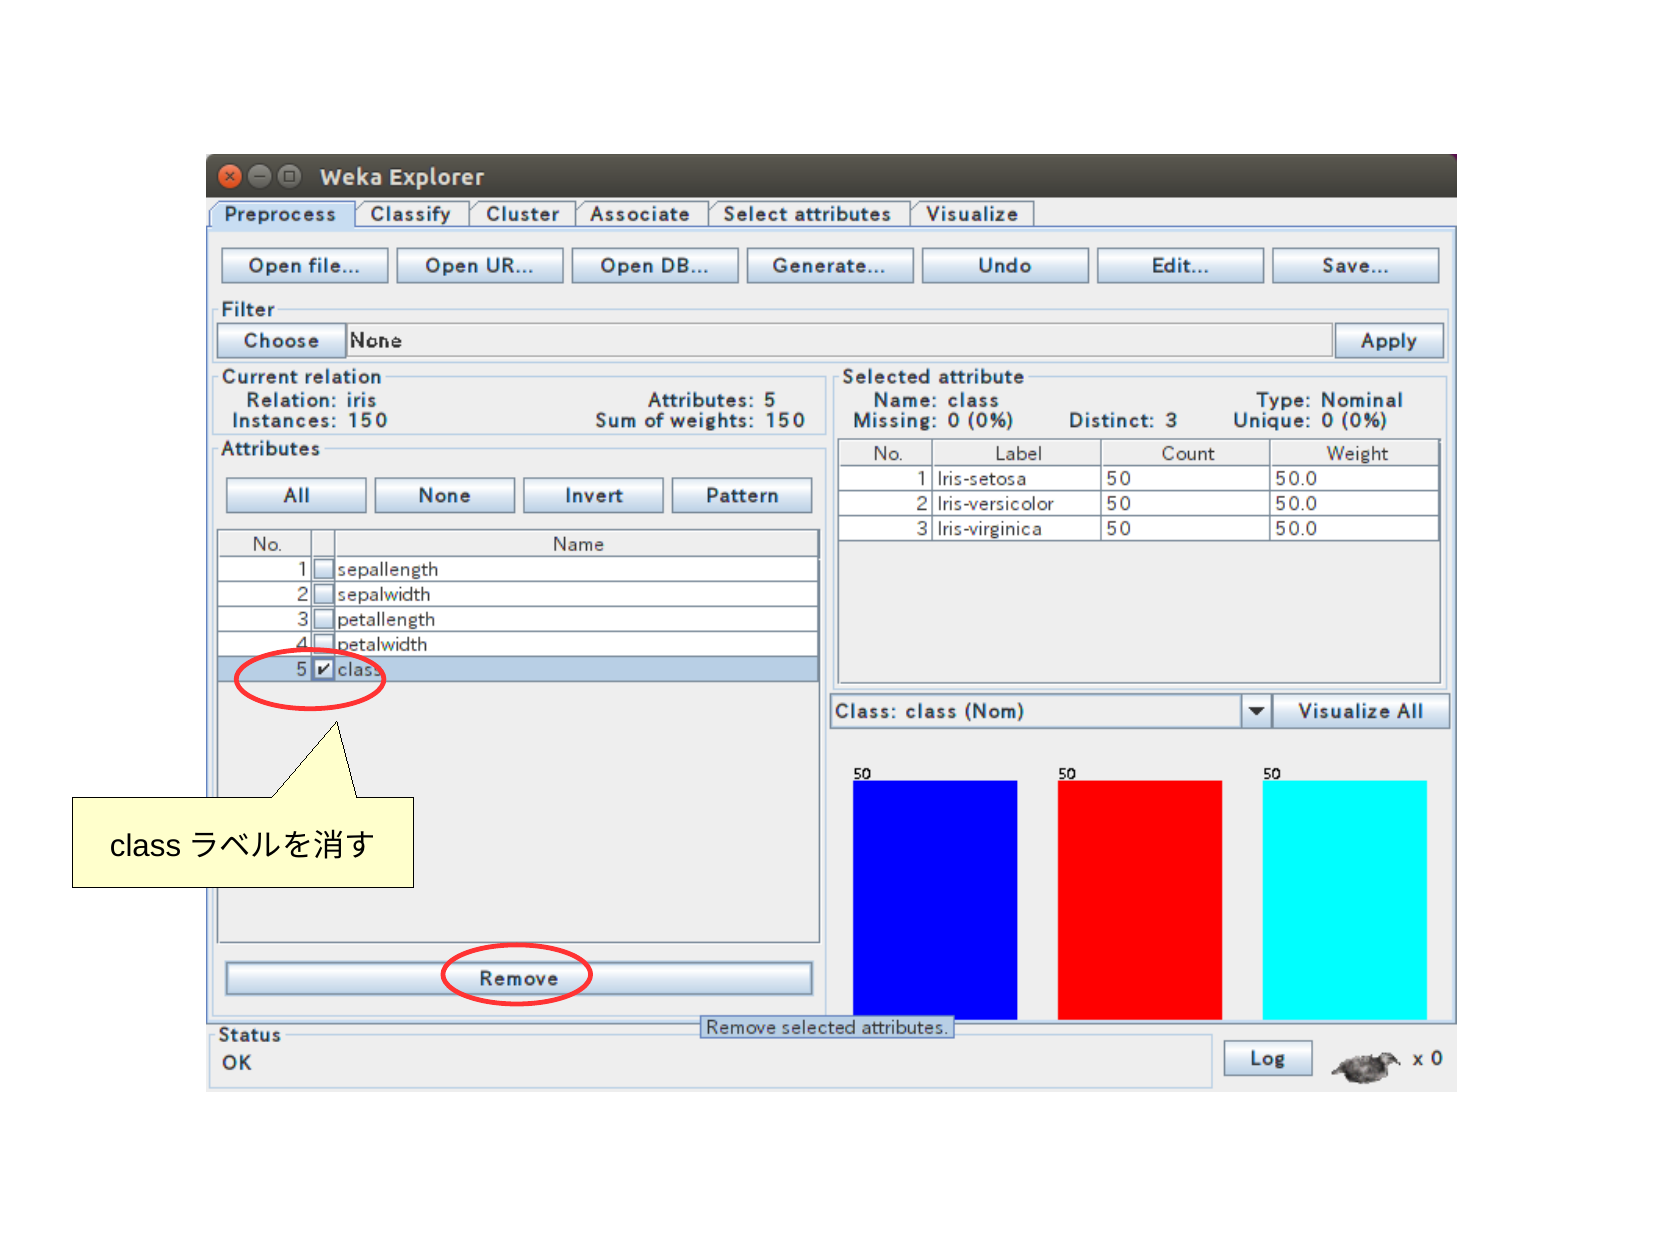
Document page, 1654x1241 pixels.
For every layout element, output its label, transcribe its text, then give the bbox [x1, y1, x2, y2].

picture [206, 154, 1457, 1092]
text_box classラベルを消す [72, 721, 414, 888]
